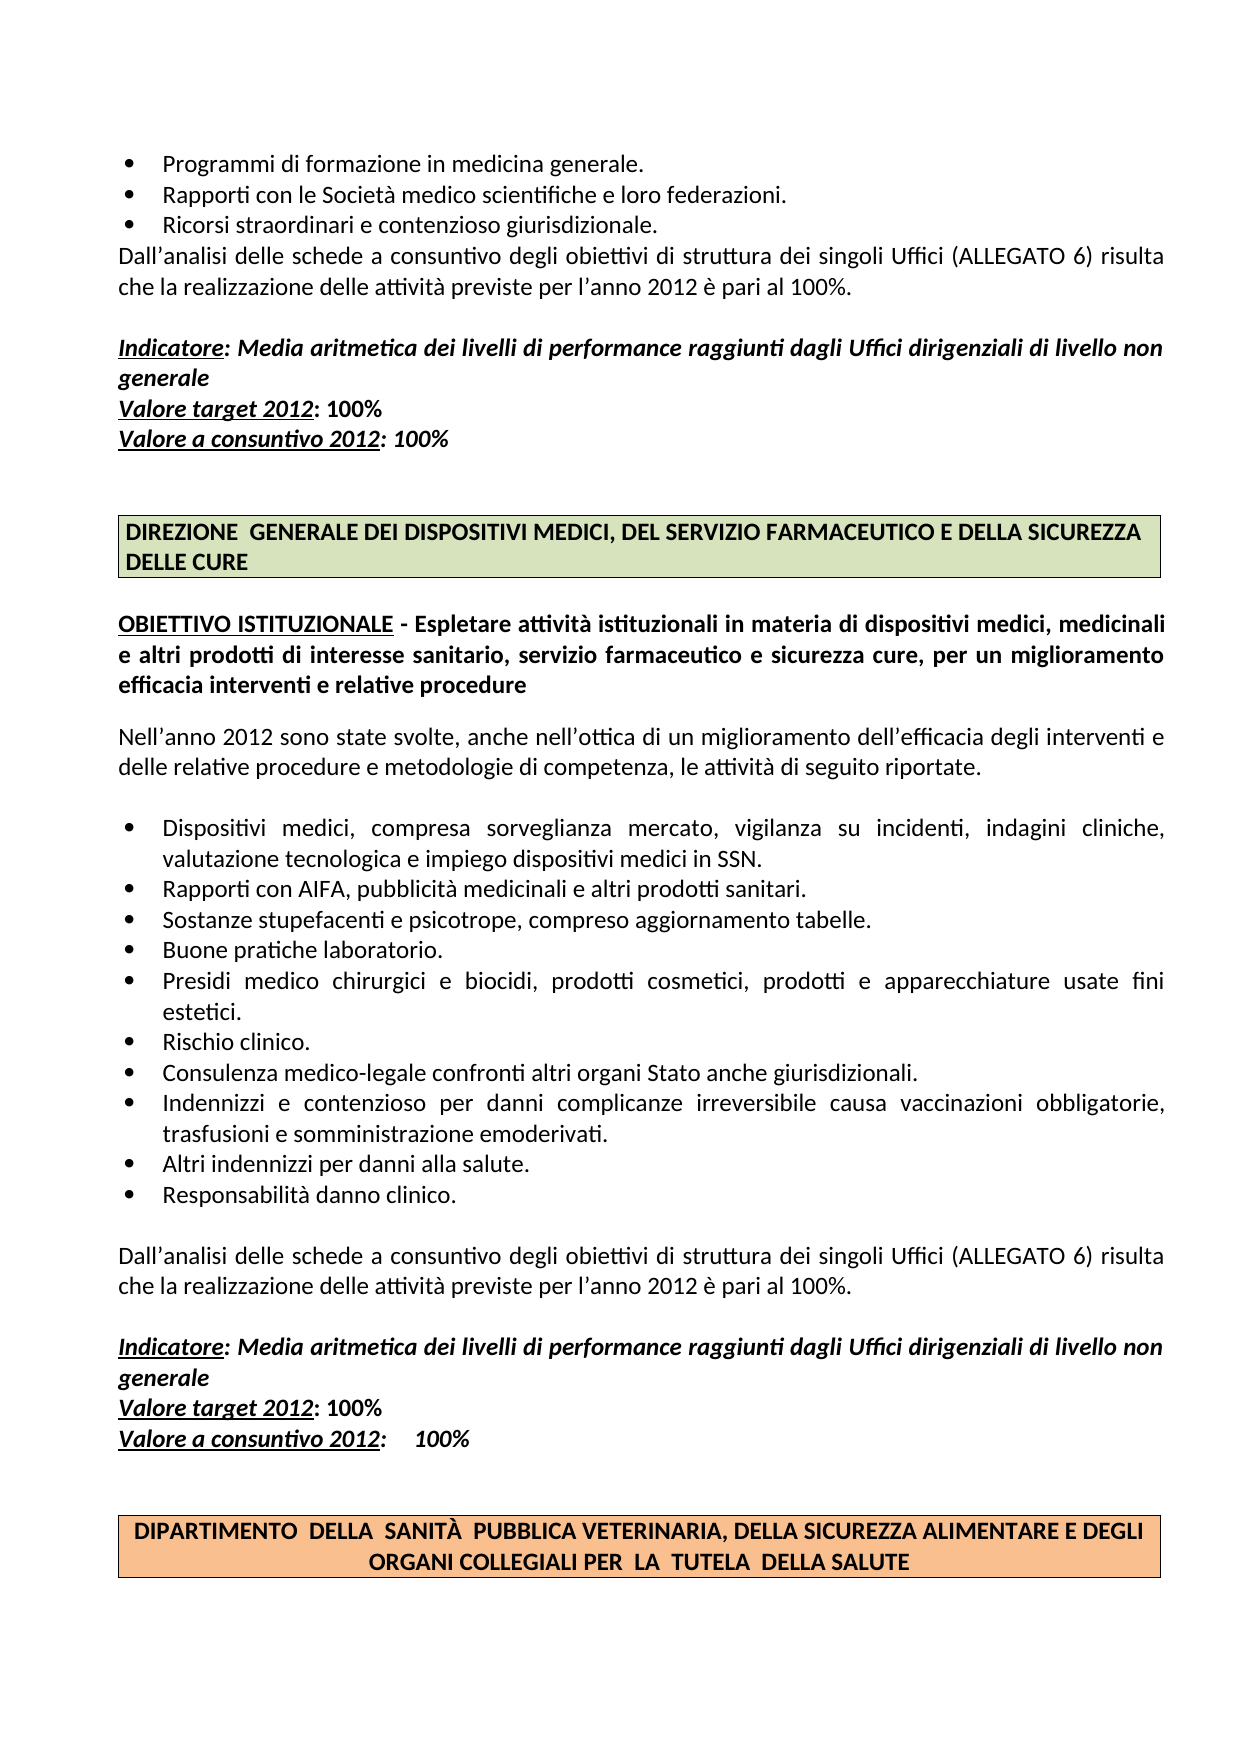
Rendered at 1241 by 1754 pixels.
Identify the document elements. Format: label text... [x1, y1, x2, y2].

text Valore a consuntivo 2012: 100% [118, 423, 1167, 454]
table_header DIREZIONE GENERALE DEI DISPOSITIVI MEDICI, DEL SERVIZIO FARMACEUTICO E DELLA SICUREZZA DELLE CURE [119, 516, 1160, 577]
list Rischio clinico. [125, 1026, 1167, 1057]
list Programmi di formazione in medicina generale. [125, 149, 1167, 179]
list Sostanze stupefacenti e psicotrope, compreso aggiornamento tabelle. [125, 904, 1167, 934]
text Valore target 2012: 100% [118, 1392, 1167, 1423]
list Indennizzi e contenzioso per danni complicanze irreversibile causa vaccinazioni obbligatorie, trasfusioni e somministrazione emoderivati. [125, 1087, 1167, 1148]
list Consulenza medico-legale confronti altri organi Stato anche giurisdizionali. [125, 1057, 1167, 1087]
list Rapporti con le Società medico scientifiche e loro federazioni. [125, 179, 1167, 210]
text Indicatore: Media aritmetica dei livelli di performance raggiunti dagli Uffici dirigenziali di livello non generale [118, 1331, 1167, 1392]
table_header DIPARTIMENTO DELLA SANITÀ PUBBLICA VETERINARIA, DELLA SICUREZZA ALIMENTARE E DEGLI ORGANI COLLEGIALI PER LA TUTELA DELLA SALUTE [119, 1516, 1160, 1577]
list Presidi medico chirurgici e biocidi, prodotti cosmetici, prodotti e apparecchiature usate fini estetici. [125, 965, 1167, 1026]
list Rapporti con AIFA, pubblicità medicinali e altri prodotti sanitari. [125, 873, 1167, 904]
list Altri indennizzi per danni alla salute. [125, 1148, 1167, 1179]
text Valore a consuntivo 2012: 100% [118, 1423, 1167, 1453]
text Nell’anno 2012 sono state svolte, anche nell’ottica di un miglioramento dell’efficacia degli interventi e delle relative procedure e metodologie di competenza, le attività di seguito riportate. [118, 721, 1167, 782]
text Indicatore: Media aritmetica dei livelli di performance raggiunti dagli Uffici dirigenziali di livello non generale [118, 332, 1167, 393]
list Buone pratiche laboratorio. [125, 934, 1167, 965]
list Dispositivi medici, compresa sorveglianza mercato, vigilanza su incidenti, indagini cliniche, valutazione tecnologica e impiego dispositivi medici in SSN. [125, 812, 1167, 873]
text Dall’analisi delle schede a consuntivo degli obiettivi di struttura dei singoli Uffici (ALLEGATO 6) risulta che la realizzazione delle attività previste per l’anno 2012 è pari al 100%. [118, 240, 1167, 301]
text Dall’analisi delle schede a consuntivo degli obiettivi di struttura dei singoli Uffici (ALLEGATO 6) risulta che la realizzazione delle attività previste per l’anno 2012 è pari al 100%. [118, 1240, 1167, 1301]
list Responsabilità danno clinico. [125, 1179, 1167, 1209]
list Ricorsi straordinari e contenzioso giurisdizionale. [125, 210, 1167, 240]
text OBIETTIVO ISTITUZIONALE - Espletare attività istituzionali in materia di dispositivi medici, medicinali e altri prodotti di interesse sanitario, servizio farmaceutico e sicurezza cure, per un miglioramento efficacia interventi e relative procedure [118, 608, 1167, 700]
text Valore target 2012: 100% [118, 393, 1167, 423]
